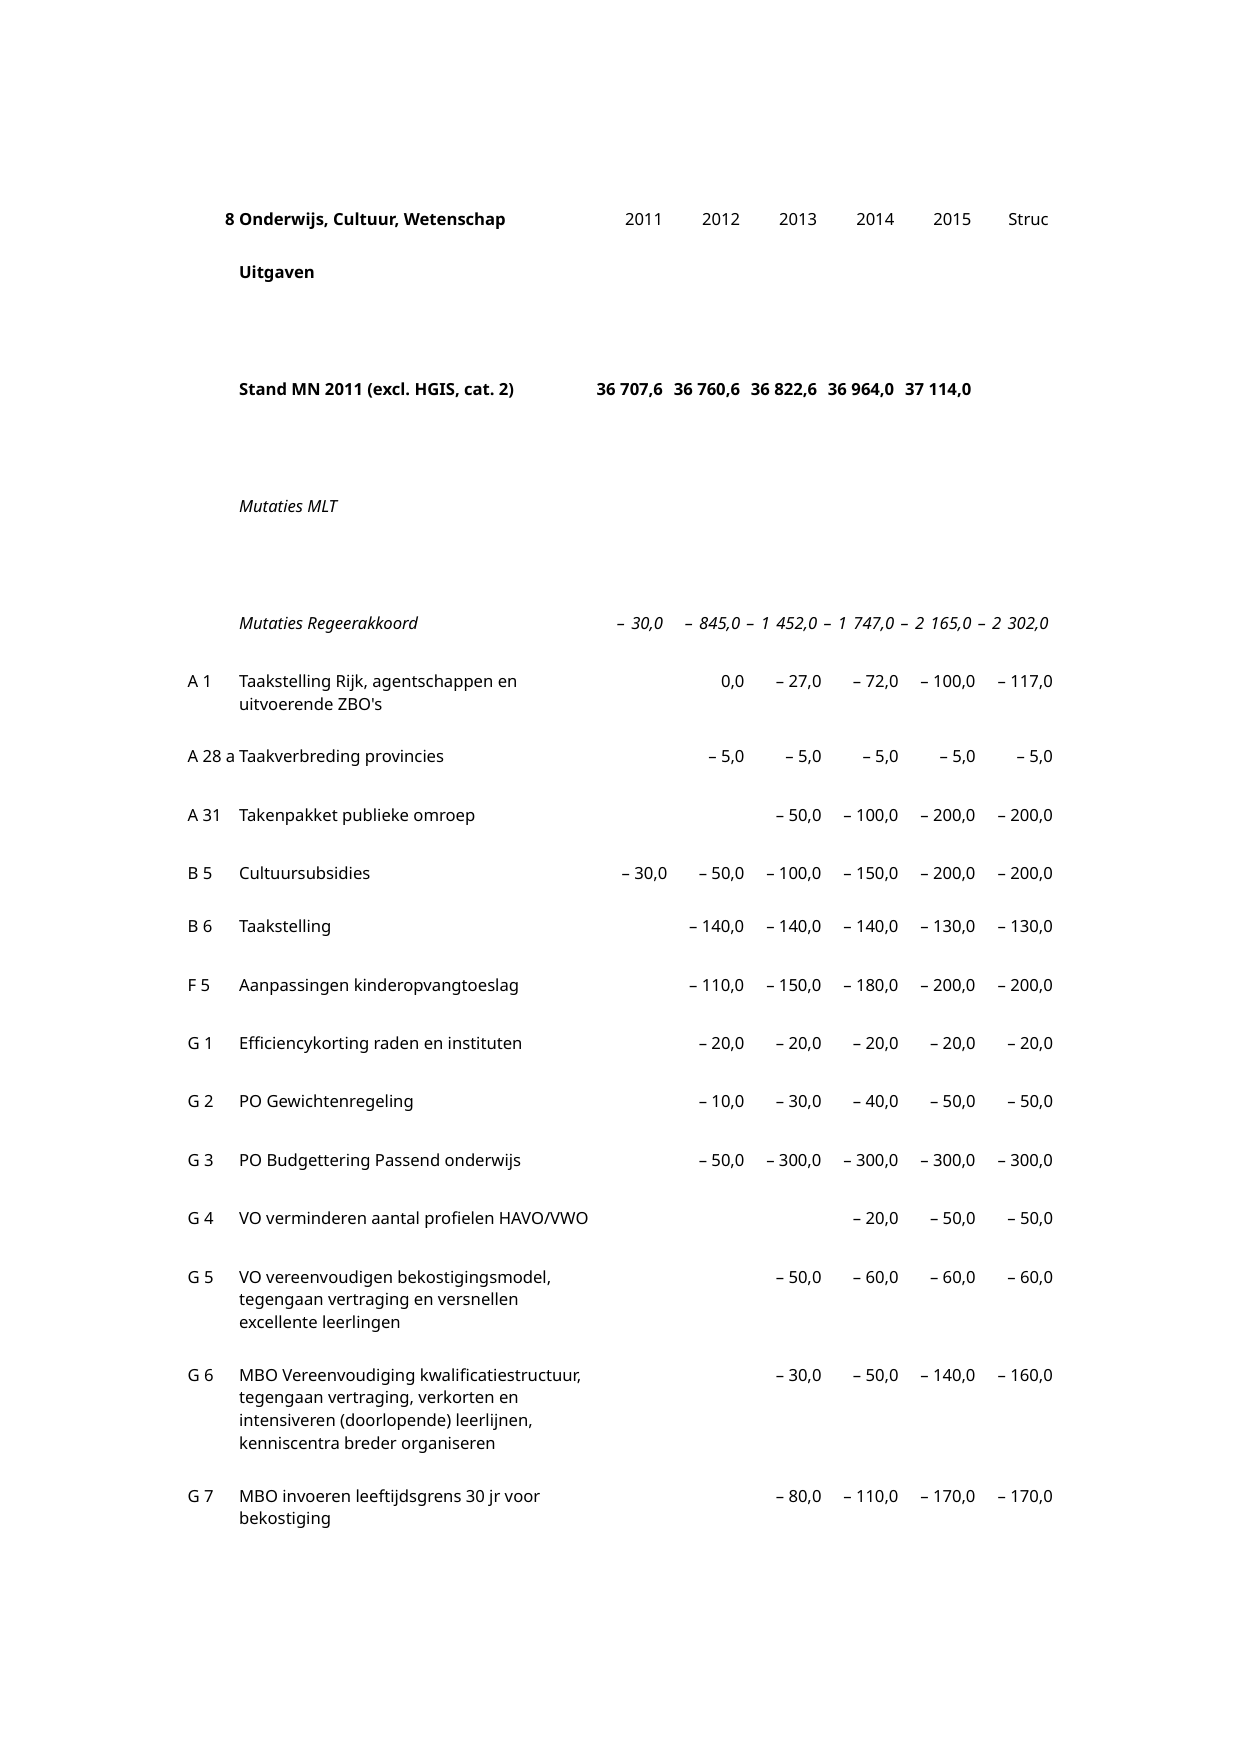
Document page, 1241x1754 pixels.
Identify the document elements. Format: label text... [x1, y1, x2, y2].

table_cell F 5 [188, 973, 239, 1032]
table_cell [590, 973, 667, 1032]
table_cell – 130,0 [898, 915, 975, 973]
table_cell – 170,0 [898, 1484, 975, 1560]
table_cell – 140,0 [744, 915, 821, 973]
table_cell – 200,0 [975, 862, 1053, 915]
table_cell – 2 165,0 [898, 611, 975, 670]
table_cell Taakverbreding provincies [239, 745, 590, 803]
table_cell G 4 [188, 1207, 239, 1265]
table_cell [590, 553, 667, 611]
table_cell [744, 261, 821, 319]
table_cell – 117,0 [975, 670, 1053, 745]
table_cell G 3 [188, 1149, 239, 1207]
table_cell [239, 319, 590, 377]
table_cell – 100,0 [898, 670, 975, 745]
table_cell Uitgaven [239, 261, 590, 319]
table_cell [239, 553, 590, 611]
table_cell – 200,0 [975, 973, 1053, 1032]
table_cell – 50,0 [975, 1090, 1053, 1148]
table_cell [898, 494, 975, 553]
table_cell – 50,0 [975, 1207, 1053, 1265]
table_cell – 50,0 [898, 1090, 975, 1148]
table_cell – 50,0 [744, 804, 821, 862]
table_cell Taakstelling Rijk, agentschappen en uitvoerende ZBO's [239, 670, 590, 745]
table_cell [667, 436, 744, 494]
table_cell [898, 553, 975, 611]
table_cell [898, 261, 975, 319]
table_cell [744, 319, 821, 377]
table_cell MBO invoeren leeftijdsgrens 30 jr voor bekostiging [239, 1484, 590, 1560]
table_cell G 5 [188, 1265, 239, 1363]
table_cell – 200,0 [898, 804, 975, 862]
table_cell G 1 [188, 1032, 239, 1090]
table_cell 0,0 [667, 670, 744, 745]
table_cell [975, 378, 1053, 436]
table_cell – 50,0 [898, 1207, 975, 1265]
table_cell [667, 1484, 744, 1560]
table_cell [667, 261, 744, 319]
table_cell [590, 804, 667, 862]
table_cell B 5 [188, 862, 239, 915]
table_cell [188, 553, 239, 611]
table_cell – 5,0 [744, 745, 821, 803]
table_cell [667, 494, 744, 553]
table_cell – 20,0 [898, 1032, 975, 1090]
table_cell – 160,0 [975, 1364, 1053, 1484]
table_cell [590, 261, 667, 319]
table_cell – 10,0 [667, 1090, 744, 1148]
table_cell A 1 [188, 670, 239, 745]
table_cell – 300,0 [821, 1149, 898, 1207]
table_cell A 28 a [188, 745, 239, 803]
table_cell [590, 1032, 667, 1090]
table_cell [188, 436, 239, 494]
table_cell – 5,0 [975, 745, 1053, 803]
table_cell – 140,0 [821, 915, 898, 973]
table_cell [744, 436, 821, 494]
table_cell Takenpakket publieke omroep [239, 804, 590, 862]
table_cell – 50,0 [667, 862, 744, 915]
table_cell – 60,0 [898, 1265, 975, 1363]
table_header 2011 [590, 208, 667, 261]
table_cell – 60,0 [975, 1265, 1053, 1363]
table_cell – 30,0 [590, 862, 667, 915]
table_cell – 2 302,0 [975, 611, 1053, 670]
table_cell – 30,0 [590, 611, 667, 670]
table_cell [239, 436, 590, 494]
table_cell – 200,0 [975, 804, 1053, 862]
table_cell – 300,0 [898, 1149, 975, 1207]
table_cell Aanpassingen kinderopvangtoeslag [239, 973, 590, 1032]
table_cell [975, 319, 1053, 377]
table_cell – 30,0 [744, 1090, 821, 1148]
table_cell [821, 553, 898, 611]
table_cell [667, 319, 744, 377]
table_cell PO Gewichtenregeling [239, 1090, 590, 1148]
table_cell – 300,0 [744, 1149, 821, 1207]
table_cell [667, 1364, 744, 1484]
table_cell [975, 494, 1053, 553]
table_header 2013 [744, 208, 821, 261]
table_cell – 80,0 [744, 1484, 821, 1560]
table_cell [667, 1207, 744, 1265]
table_cell – 20,0 [821, 1032, 898, 1090]
table_cell G 7 [188, 1484, 239, 1560]
table_cell – 20,0 [975, 1032, 1053, 1090]
table_cell [667, 553, 744, 611]
table_cell – 845,0 [667, 611, 744, 670]
table_cell VO vereenvoudigen bekostigingsmodel, tegengaan vertraging en versnellen excellente leerlingen [239, 1265, 590, 1363]
table_cell – 140,0 [898, 1364, 975, 1484]
table_cell [821, 261, 898, 319]
table_cell – 5,0 [898, 745, 975, 803]
table_cell Cultuursubsidies [239, 862, 590, 915]
table_cell – 130,0 [975, 915, 1053, 973]
table_cell [898, 436, 975, 494]
table_cell [590, 494, 667, 553]
table_cell B 6 [188, 915, 239, 973]
table_cell Taakstelling [239, 915, 590, 973]
table_cell [590, 745, 667, 803]
table_cell [590, 1364, 667, 1484]
table_cell [590, 1484, 667, 1560]
table_cell [744, 1207, 821, 1265]
table_cell [975, 261, 1053, 319]
table_cell – 100,0 [744, 862, 821, 915]
table_cell – 20,0 [821, 1207, 898, 1265]
table_cell [188, 319, 239, 377]
table_cell [590, 1265, 667, 1363]
table_cell – 200,0 [898, 973, 975, 1032]
table_cell – 50,0 [821, 1364, 898, 1484]
table_cell – 300,0 [975, 1149, 1053, 1207]
table_cell – 110,0 [667, 973, 744, 1032]
table_cell 36 822,6 [744, 378, 821, 436]
table_cell – 50,0 [667, 1149, 744, 1207]
table_cell Stand MN 2011 (excl. HGIS, cat. 2) [239, 378, 590, 436]
table_header 8 [188, 208, 239, 261]
table_cell – 30,0 [744, 1364, 821, 1484]
table_header Onderwijs, Cultuur, Wetenschap [239, 208, 590, 261]
table_cell [667, 804, 744, 862]
table_cell Mutaties Regeerakkoord [239, 611, 590, 670]
table_cell [590, 1090, 667, 1148]
table_cell – 200,0 [898, 862, 975, 915]
table_cell Mutaties MLT [239, 494, 590, 553]
table_cell – 60,0 [821, 1265, 898, 1363]
table_cell [821, 494, 898, 553]
table_cell PO Budgettering Passend onderwijs [239, 1149, 590, 1207]
table_cell [590, 1207, 667, 1265]
table_cell – 180,0 [821, 973, 898, 1032]
table_cell – 20,0 [667, 1032, 744, 1090]
table_cell [821, 436, 898, 494]
table_cell [744, 494, 821, 553]
table_cell – 150,0 [821, 862, 898, 915]
table_cell G 6 [188, 1364, 239, 1484]
table_cell [188, 611, 239, 670]
table_cell – 1 452,0 [744, 611, 821, 670]
table_cell – 50,0 [744, 1265, 821, 1363]
table_cell [188, 494, 239, 553]
table_header 2012 [667, 208, 744, 261]
table_cell [975, 436, 1053, 494]
table_cell VO verminderen aantal profielen HAVO/VWO [239, 1207, 590, 1265]
table_cell MBO Vereenvoudiging kwalificatiestructuur, tegengaan vertraging, verkorten en intensiveren (doorlopende) leerlijnen, kenniscentra breder organiseren [239, 1364, 590, 1484]
table_cell – 170,0 [975, 1484, 1053, 1560]
table_cell Efficiencykorting raden en instituten [239, 1032, 590, 1090]
table_cell – 20,0 [744, 1032, 821, 1090]
table_cell [898, 319, 975, 377]
table_cell – 1 747,0 [821, 611, 898, 670]
table_cell [590, 915, 667, 973]
table_cell [821, 319, 898, 377]
table_cell 36 707,6 [590, 378, 667, 436]
table_cell [188, 261, 239, 319]
table_cell – 100,0 [821, 804, 898, 862]
table_cell – 150,0 [744, 973, 821, 1032]
table_cell 36 964,0 [821, 378, 898, 436]
table_cell [590, 319, 667, 377]
table_cell – 5,0 [667, 745, 744, 803]
table_cell A 31 [188, 804, 239, 862]
table_cell [667, 1265, 744, 1363]
table_cell – 140,0 [667, 915, 744, 973]
table_cell – 5,0 [821, 745, 898, 803]
table_cell 36 760,6 [667, 378, 744, 436]
table_header 2015 [898, 208, 975, 261]
table_cell [188, 378, 239, 436]
table_cell [590, 670, 667, 745]
table_cell [975, 553, 1053, 611]
table_cell – 72,0 [821, 670, 898, 745]
table_cell – 40,0 [821, 1090, 898, 1148]
table_cell [590, 436, 667, 494]
table_header 2014 [821, 208, 898, 261]
table_cell [744, 553, 821, 611]
table_cell 37 114,0 [898, 378, 975, 436]
table_header Struc [975, 208, 1053, 261]
table_cell [590, 1149, 667, 1207]
table_cell – 110,0 [821, 1484, 898, 1560]
table_cell G 2 [188, 1090, 239, 1148]
table_cell – 27,0 [744, 670, 821, 745]
